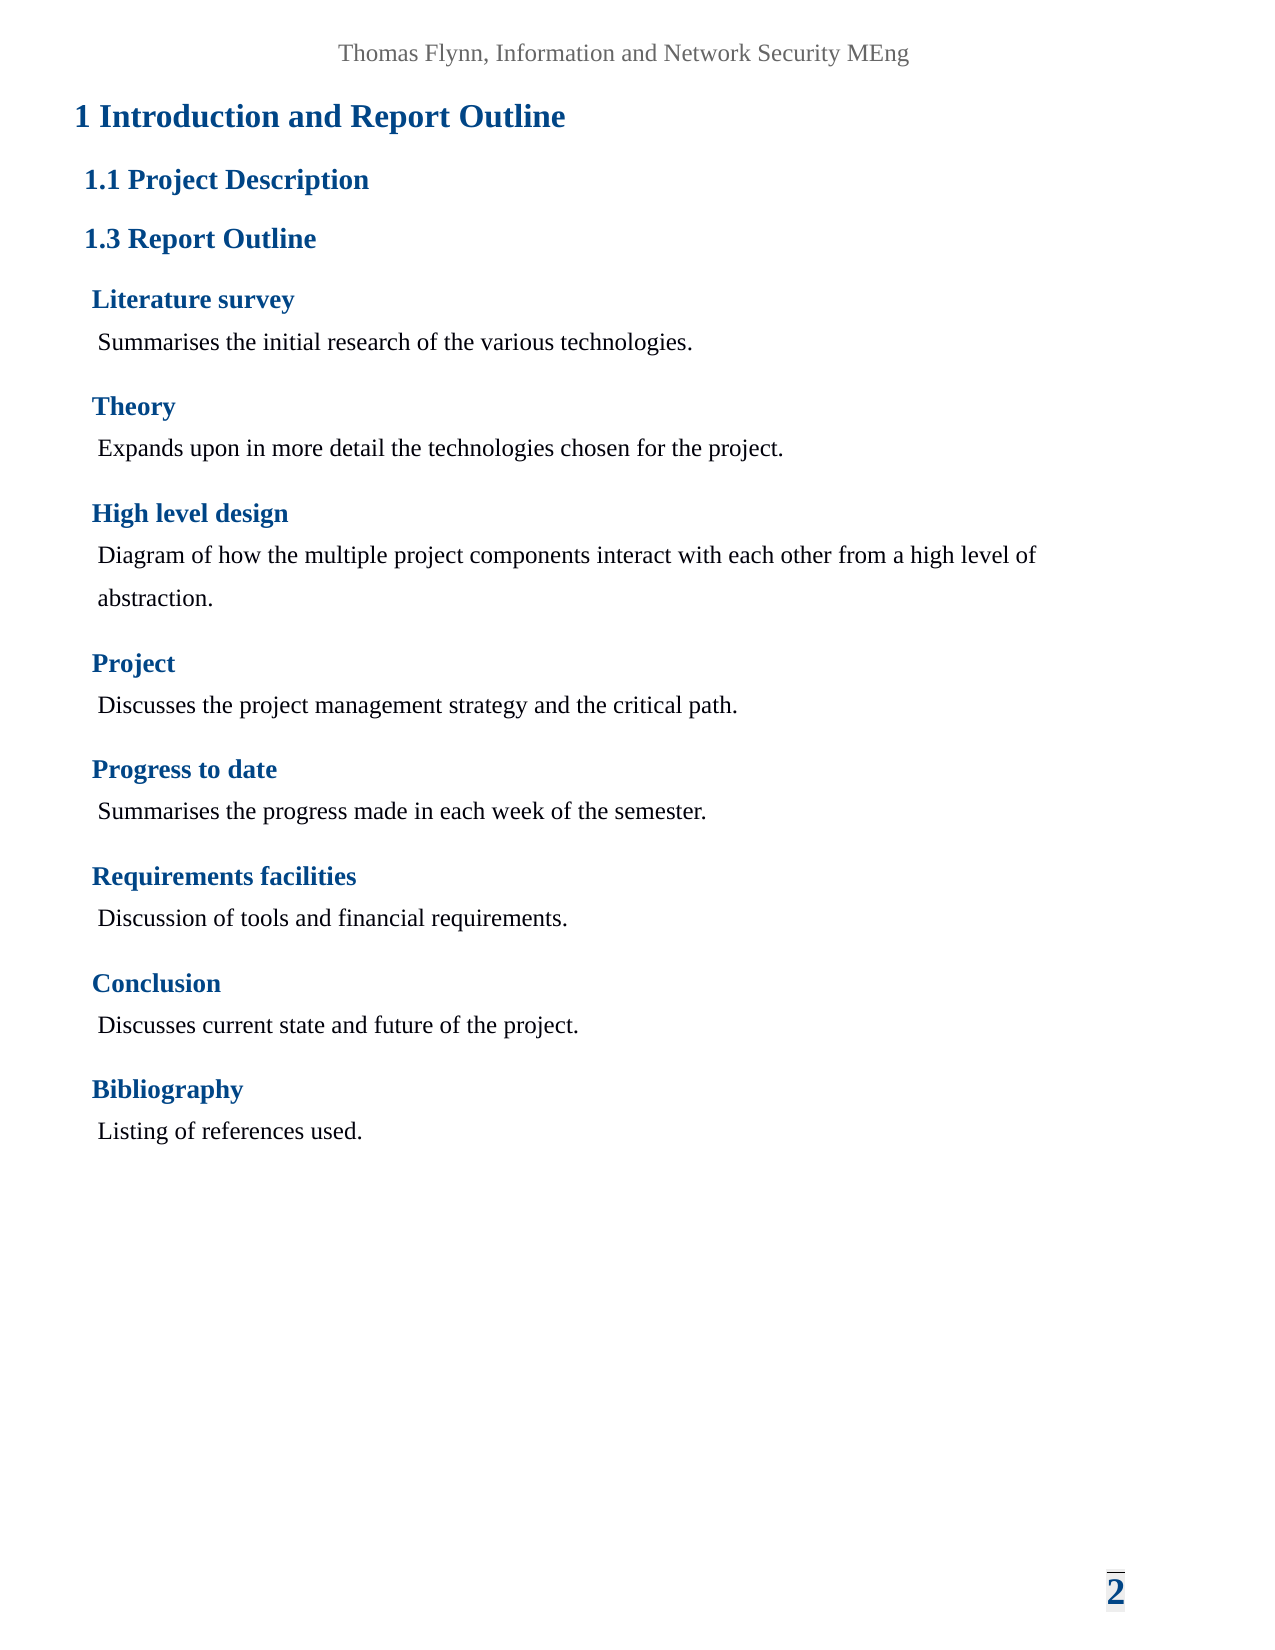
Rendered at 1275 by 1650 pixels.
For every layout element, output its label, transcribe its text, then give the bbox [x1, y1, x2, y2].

subtitle Requirements facilities [92, 860, 1125, 891]
subtitle 1.3 Report Outline [81, 222, 1125, 255]
subtitle Progress to date [92, 753, 1125, 784]
subtitle 1 Introduction and Report Outline [74, 96, 1125, 134]
subtitle 1.1 Project Description [81, 162, 1125, 196]
text Discusses the project management strategy and the critical path. [97, 690, 1125, 718]
text Summarises the progress made in each week of the semester. [97, 796, 1125, 825]
text Discussion of tools and financial requirements. [97, 903, 1125, 932]
subtitle Bibliography [92, 1073, 1125, 1104]
text Discusses current state and future of the project. [97, 1010, 1125, 1038]
text Summarises the initial research of the various technologies. [97, 327, 1125, 355]
text Diagram of how the multiple project components interact with each other from a high level of abstraction. [97, 540, 1125, 612]
subtitle High level design [92, 497, 1125, 528]
subtitle Project [92, 647, 1125, 678]
subtitle Theory [92, 390, 1125, 421]
subtitle Literature survey [92, 284, 1125, 315]
subtitle Conclusion [92, 967, 1125, 998]
text Listing of references used. [97, 1116, 1125, 1145]
text Expands upon in more detail the technologies chosen for the project. [97, 433, 1125, 462]
